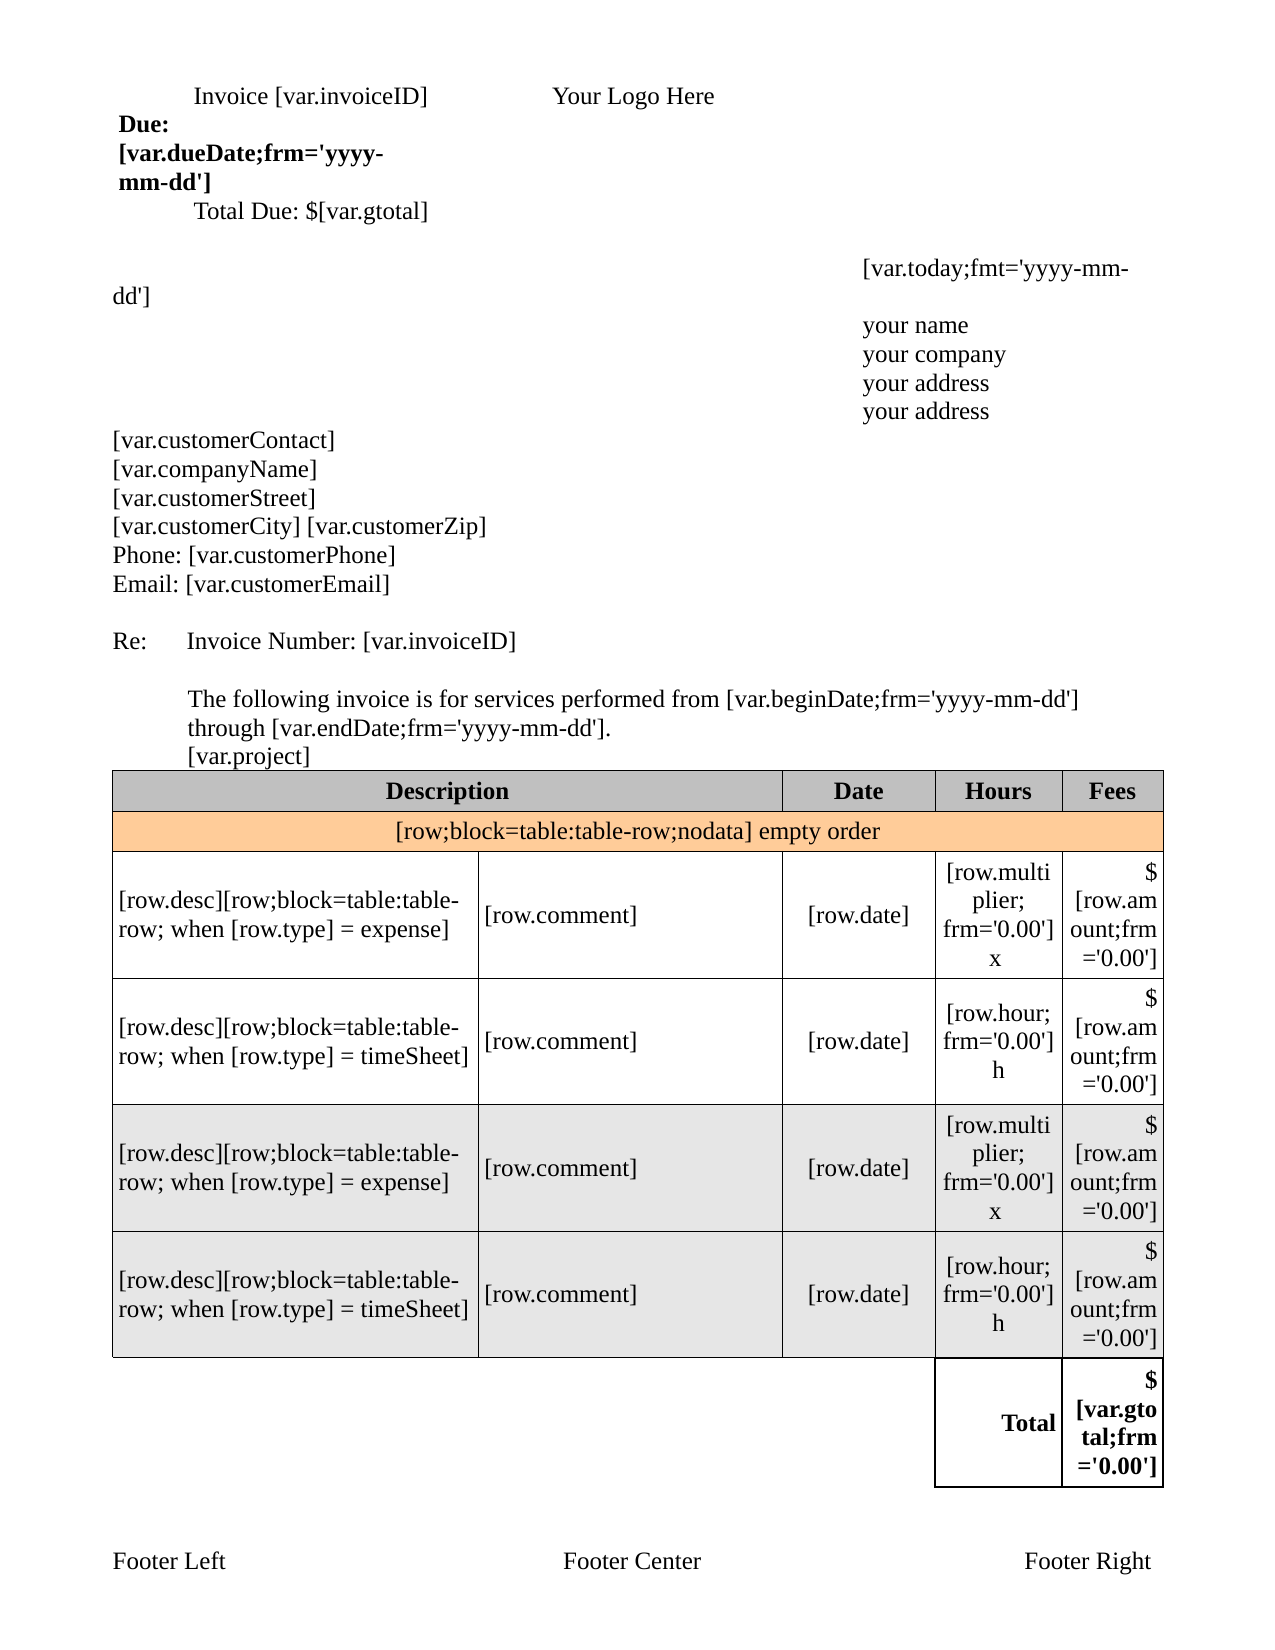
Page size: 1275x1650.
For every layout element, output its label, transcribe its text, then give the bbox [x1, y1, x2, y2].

table_cell [row.hour; frm='0.00'] h [936, 979, 1062, 1104]
text [var.today;fmt='yyyy-mm-dd'] [112, 253, 1162, 310]
text Phone: [var.customerPhone] [112, 540, 1162, 569]
table_cell [row.date] [783, 1105, 935, 1231]
table_cell [row.comment] [479, 1232, 782, 1357]
table_cell [row.date] [783, 852, 935, 977]
table_cell [row.desc][row;block=table:table-row; when [row.type] = expense] [113, 852, 478, 977]
table_header Description [113, 771, 782, 811]
table_cell [row.desc][row;block=table:table-row; when [row.type] = timeSheet] [113, 1232, 478, 1357]
table_header Date [783, 771, 935, 811]
table_cell [row;block=table:table-row;nodata] empty order [113, 812, 1163, 851]
table_cell [row.date] [783, 1232, 935, 1357]
text [var.customerContact] [112, 425, 1162, 454]
table_cell Total [936, 1359, 1061, 1486]
text your address [112, 396, 1162, 425]
text Email: [var.customerEmail] [112, 569, 1162, 598]
table_cell $[var.gtotal;frm='0.00'] [1063, 1359, 1162, 1486]
table_cell [113, 1358, 934, 1486]
table_header Hours [936, 771, 1062, 811]
table_cell [row.hour; frm='0.00'] h [936, 1232, 1062, 1357]
table_cell [row.comment] [479, 852, 782, 977]
text The following invoice is for services performed from [var.beginDate;frm='yyyy-mm-dd'] through [var.endDate;frm='yyyy-mm-dd']. [187, 684, 1162, 741]
table_cell [row.multiplier; frm='0.00']x [936, 852, 1062, 977]
table_cell [row.date] [783, 979, 935, 1104]
table_cell [row.desc][row;block=table:table-row; when [row.type] = expense] [113, 1105, 478, 1231]
table_cell $[row.amount;frm='0.00'] [1063, 1232, 1163, 1357]
text [var.customerStreet] [112, 483, 1162, 511]
table_cell $[row.amount;frm='0.00'] [1063, 979, 1163, 1104]
table_cell [row.desc][row;block=table:table-row; when [row.type] = timeSheet] [113, 979, 478, 1104]
table_header Your Logo Here [438, 75, 828, 253]
text your address [112, 368, 1162, 396]
text [var.customerCity] [var.customerZip] [112, 511, 1162, 540]
table_cell [row.comment] [479, 1105, 782, 1231]
table_header Invoice [var.invoiceID] Due: [var.dueDate;frm='yyyy-mm-dd'] Total Due: $[var.gtotal] [113, 75, 438, 253]
text your name [112, 310, 1162, 339]
text [var.companyName] [112, 454, 1162, 483]
table_cell $[row.amount;frm='0.00'] [1063, 852, 1163, 977]
table_cell [row.multiplier; frm='0.00']x [936, 1105, 1062, 1231]
table_header Fees [1063, 771, 1163, 811]
text Re: Invoice Number: [var.invoiceID] [112, 626, 1162, 655]
text your company [112, 339, 1162, 368]
table_cell [row.comment] [479, 979, 782, 1104]
table_cell $[row.amount;frm='0.00'] [1063, 1105, 1163, 1231]
text [var.project] [187, 741, 1162, 770]
table_header [828, 75, 1163, 253]
